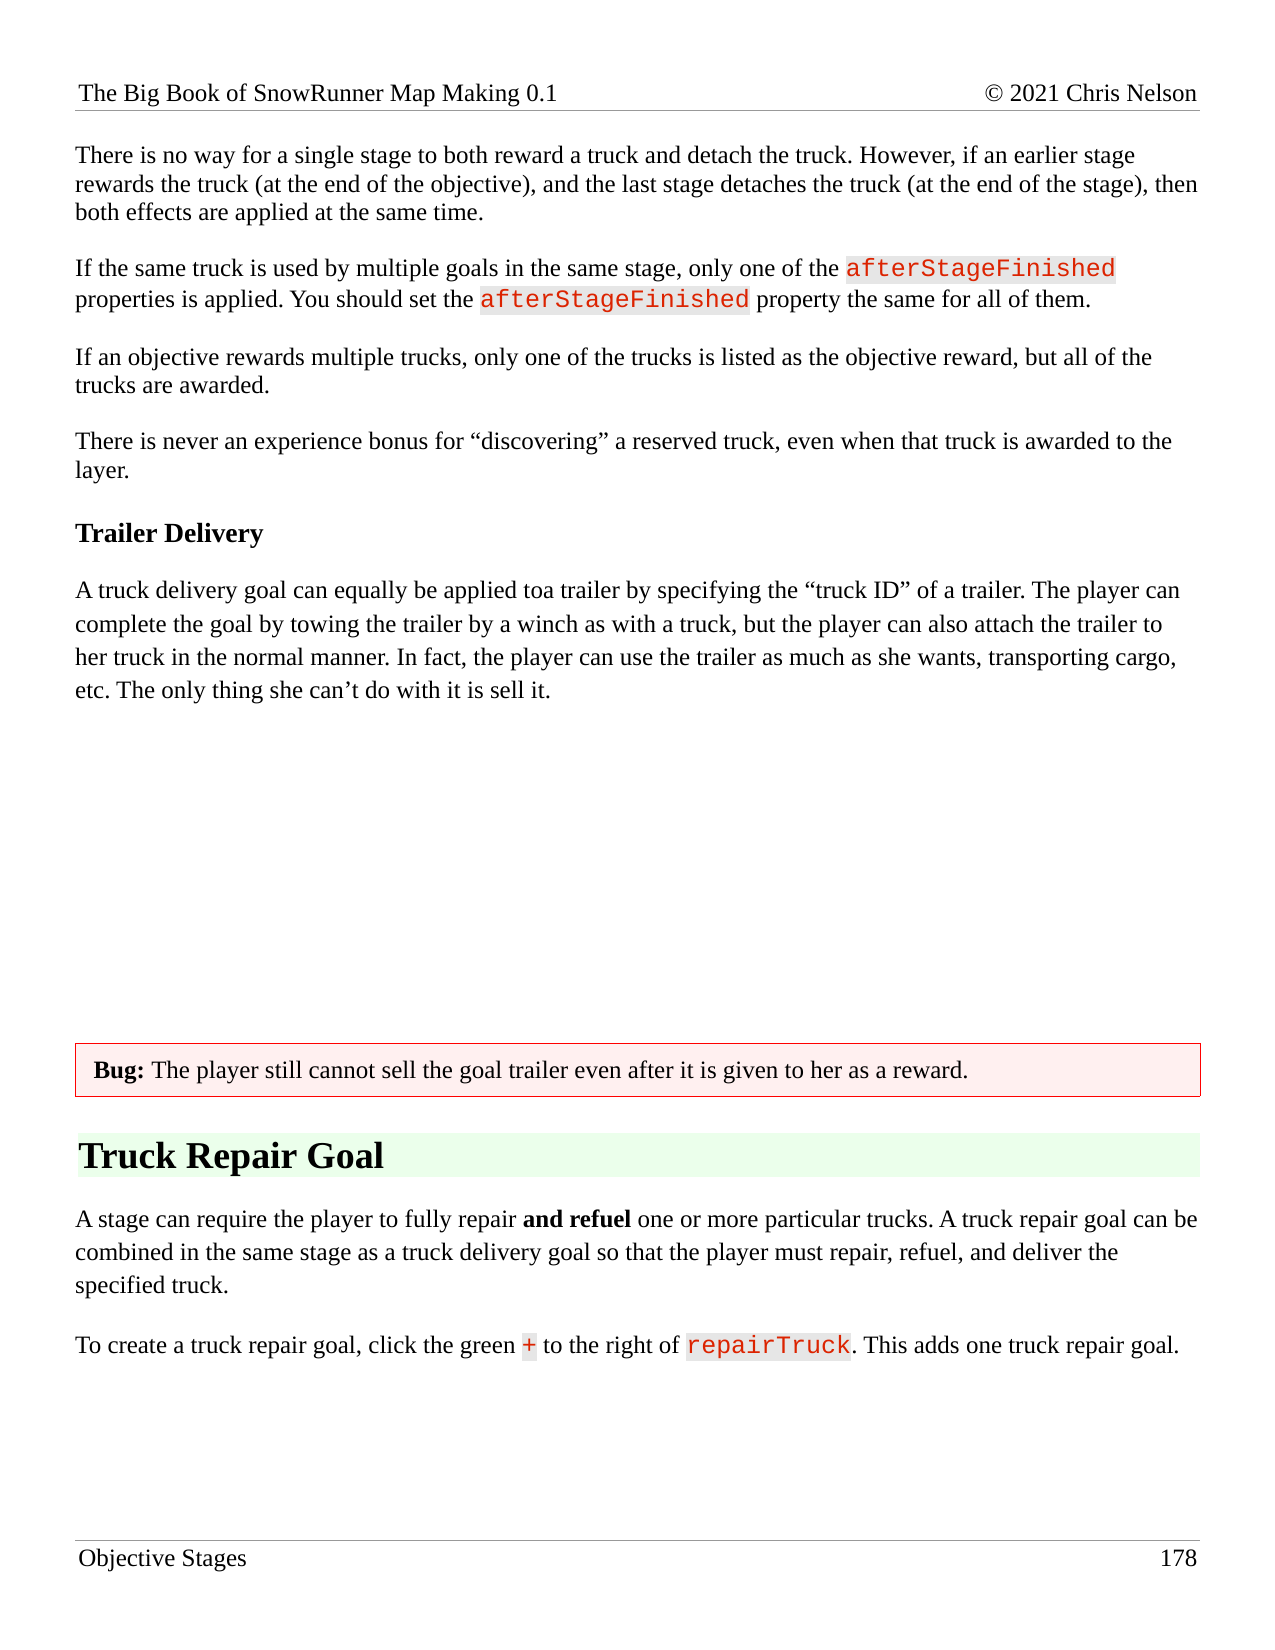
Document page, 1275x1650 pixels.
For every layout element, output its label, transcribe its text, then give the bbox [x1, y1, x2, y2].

list If the same truck is used by multiple goals in the same stage, only one of the afterStageFinished properties is applied. You should set the afterStageFinished property the same for all of them. [75, 253, 1200, 315]
text A stage can require the player to fully repair and refuel one or more particular trucks. A truck repair goal can be combined in the same stage as a truck delivery goal so that the player must repair, refuel, and deliver the specified truck. [75, 1204, 1200, 1299]
text A truck delivery goal can equally be applied toa trailer by specifying the “truck ID” of a trailer. The player can complete the goal by towing the trailer by a winch as with a truck, but the player can also attach the trailer to her truck in the normal manner. In fact, the player can use the trailer as much as she wants, transporting cargo, etc. The only thing she can’t do with it is sell it. [75, 576, 1200, 703]
list If an objective rewards multiple trucks, only one of the trucks is listed as the objective reward, but all of the trucks are awarded. [75, 342, 1200, 399]
subtitle Truck Repair Goal [78, 1133, 1200, 1177]
list There is never an experience bonus for “discovering” a reserved truck, even when that truck is awarded to the layer. [75, 426, 1200, 484]
subtitle Trailer Delivery [75, 517, 1200, 549]
text To create a truck repair goal, click the green + to the right of repairTruck. This adds one truck repair goal. [75, 1330, 1200, 1361]
list The player still cannot sell the goal trailer even after it is given to her as a reward. [76, 1044, 1200, 1096]
list There is no way for a single stage to both reward a truck and detach the truck. However, if an earlier stage rewards the truck (at the end of the objective), and the last stage detaches the truck (at the end of the stage), then both effects are applied at the same time. [75, 140, 1200, 226]
